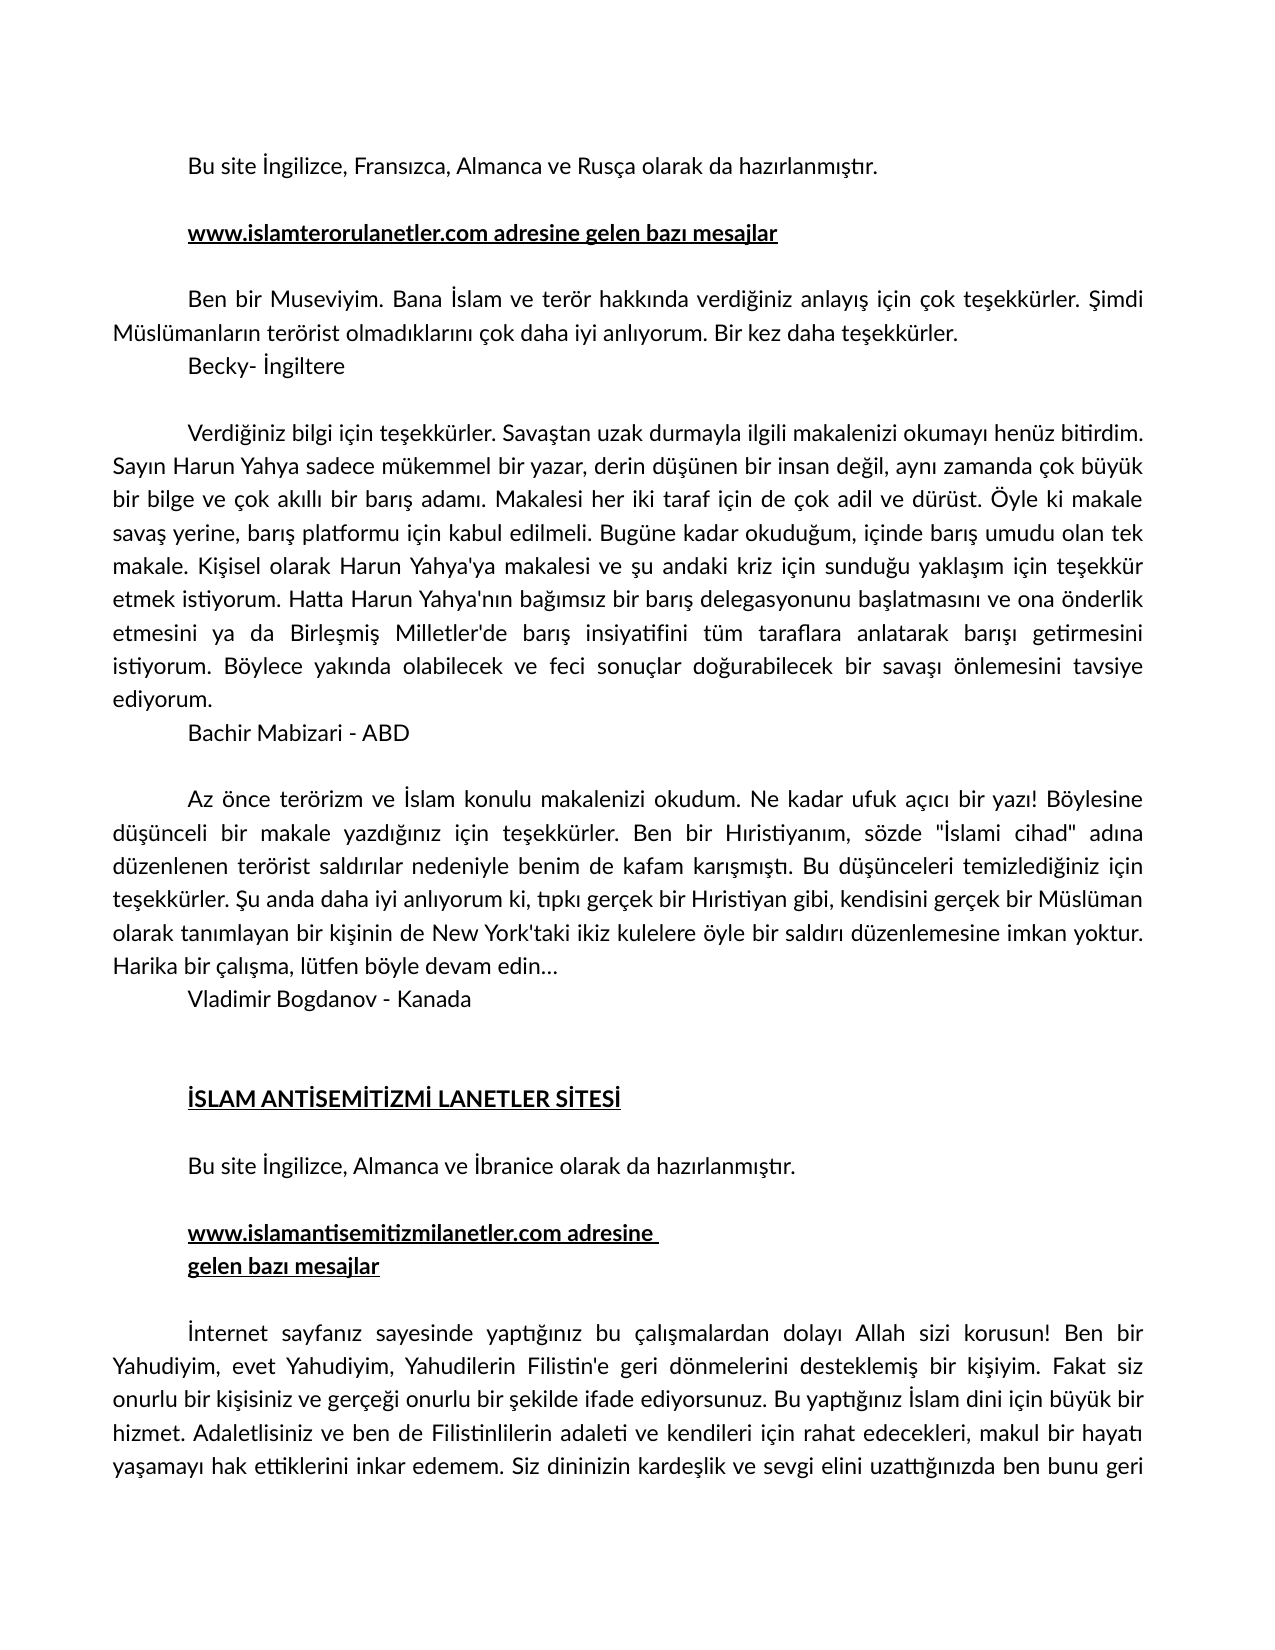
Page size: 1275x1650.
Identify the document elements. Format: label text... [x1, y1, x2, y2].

text Verdiğiniz bilgi için teşekkürler. Savaştan uzak durmayla ilgili makalenizi okumayı henüz bitirdim. Sayın Harun Yahya sadece mükemmel bir yazar, derin düşünen bir insan değil, aynı zamanda çok büyük bir bilge ve çok akıllı bir barış adamı. Makalesi her iki taraf için de çok adil ve dürüst. Öyle ki makale savaş yerine, barış platformu için kabul edilmeli. Bugüne kadar okuduğum, içinde barış umudu olan tek makale. Kişisel olarak Harun Yahya'ya makalesi ve şu andaki kriz için sunduğu yaklaşım için teşekkür etmek istiyorum. Hatta Harun Yahya'nın bağımsız bir barış delegasyonunu başlatmasını ve ona önderlik etmesini ya da Birleşmiş Milletler'de barış insiyatifini tüm taraflara anlatarak barışı getirmesini istiyorum. Böylece yakında olabilecek ve feci sonuçlar doğurabilecek bir savaşı önlemesini tavsiye ediyorum. [112, 414, 1145, 714]
subtitle www.islamantisemitizmilanetler.com adresine [112, 1214, 1145, 1248]
text Becky- İngiltere [112, 348, 1145, 381]
subtitle İSLAM ANTİSEMİTİZMİ LANETLER SİTESİ [112, 1081, 1145, 1114]
text Vladimir Bogdanov - Kanada [112, 981, 1145, 1014]
text Bachir Mabizari - ABD [112, 714, 1145, 748]
text Bu site İngilizce, Almanca ve İbranice olarak da hazırlanmıştır. [112, 1148, 1145, 1181]
subtitle www.islamterorulanetler.com adresine gelen bazı mesajlar [112, 214, 1145, 248]
text Bu site İngilizce, Fransızca, Almanca ve Rusça olarak da hazırlanmıştır. [112, 148, 1145, 181]
text Az önce terörizm ve İslam konulu makalenizi okudum. Ne kadar ufuk açıcı bir yazı! Böylesine düşünceli bir makale yazdığınız için teşekkürler. Ben bir Hıristiyanım, sözde "İslami cihad" adına düzenlenen terörist saldırılar nedeniyle benim de kafam karışmıştı. Bu düşünceleri temizlediğiniz için teşekkürler. Şu anda daha iyi anlıyorum ki, tıpkı gerçek bir Hıristiyan gibi, kendisini gerçek bir Müslüman olarak tanımlayan bir kişinin de New York'taki ikiz kulelere öyle bir saldırı düzenlemesine imkan yoktur. Harika bir çalışma, lütfen böyle devam edin… [112, 781, 1145, 981]
text Ben bir Museviyim. Bana İslam ve terör hakkında verdiğiniz anlayış için çok teşekkürler. Şimdi Müslümanların terörist olmadıklarını çok daha iyi anlıyorum. Bir kez daha teşekkürler. [112, 281, 1145, 348]
subtitle gelen bazı mesajlar [112, 1248, 1145, 1281]
text İnternet sayfanız sayesinde yaptığınız bu çalışmalardan dolayı Allah sizi korusun! Ben bir Yahudiyim, evet Yahudiyim, Yahudilerin Filistin'e geri dönmelerini desteklemiş bir kişiyim. Fakat siz onurlu bir kişisiniz ve gerçeği onurlu bir şekilde ifade ediyorsunuz. Bu yaptığınız İslam dini için büyük bir hizmet. Adaletlisiniz ve ben de Filistinlilerin adaleti ve kendileri için rahat edecekleri, makul bir hayatı yaşamayı hak ettiklerini inkar edemem. Siz dininizin kardeşlik ve sevgi elini uzattığınızda ben bunu geri [112, 1314, 1145, 1481]
